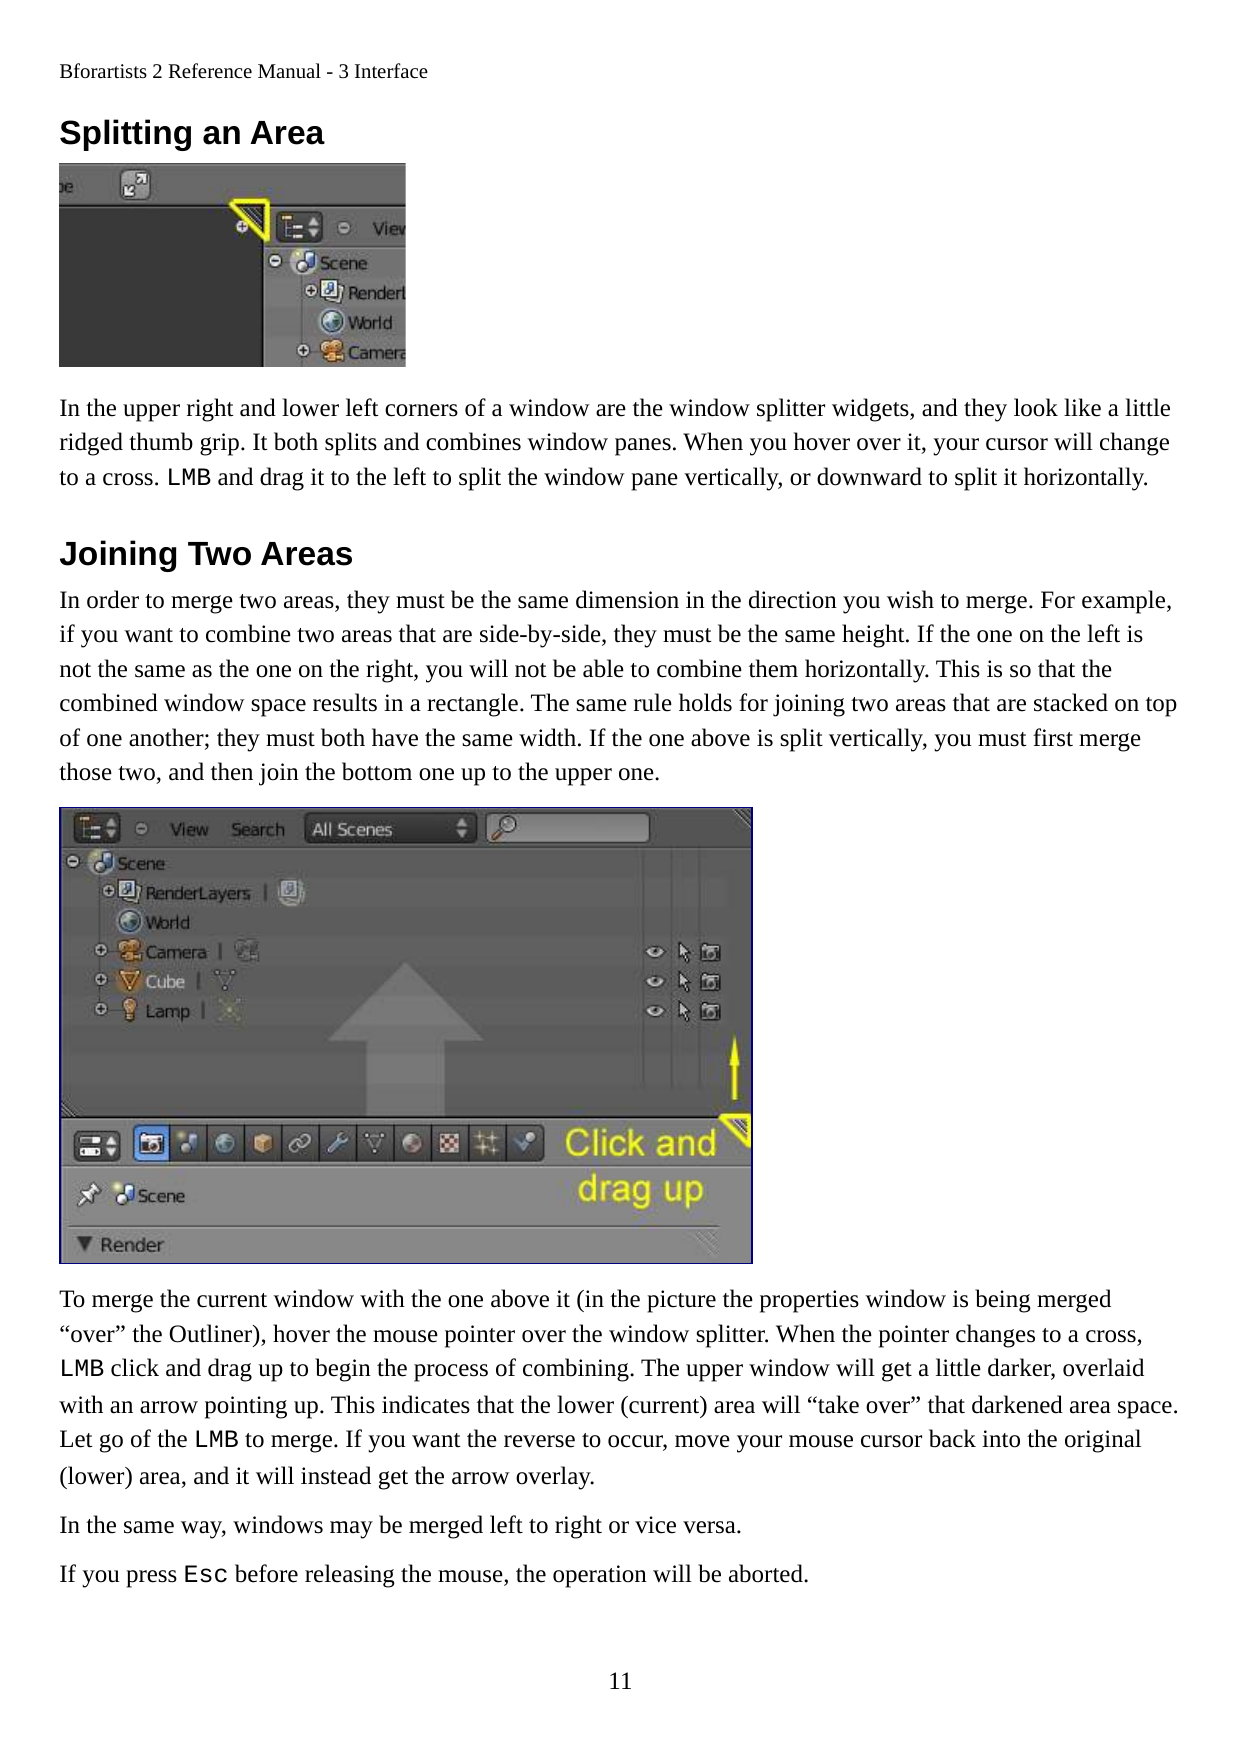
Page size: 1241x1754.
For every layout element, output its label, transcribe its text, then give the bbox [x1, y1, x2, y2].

subtitle Splitting an Area [59, 113, 1181, 151]
picture [61, 808, 751, 1263]
picture [59, 163, 406, 367]
text In order to merge two areas, they must be the same dimension in the direction you wish to merge. For example, if you want to combine two areas that are side-by-side, they must be the same height. If the one on the left is not the same as the one on the right, you will not be able to combine them horizontally. This is so that the combined window space results in a rectangle. The same rule holds for joining two areas that are stacked on top of one another; they must both have the same width. If the one above is split vertically, you must first merge those two, and then join the bottom one up to the upper one. [59, 585, 1181, 786]
text In the upper right and lower left corners of a window are the window splitter widgets, and they look like a little ridged thumb grip. It both splits and combines window panes. When you hover over it, your cursor will change to a cross. LMB and drag it to the left to split the window pane vertically, or downward to split it horizontally. [59, 393, 1181, 492]
text If you press Esc before releasing the mouse, the operation will be aborted. [59, 1559, 1181, 1590]
subtitle Joining Two Areas [59, 534, 1181, 573]
text To merge the current window with the one above it (in the picture the properties window is being merged “over” the Outliner), hover the mouse pointer over the window splitter. When the pointer changes to a cross, LMB click and drag up to begin the process of combining. The upper window will get a little darker, overlaid with an arrow pointing up. This indicates that the lower (current) area will “take over” that darkened area space. Let go of the LMB to merge. If you want the reverse to occur, move your mouse cursor back into the original (lower) area, and it will instead get the arrow overlay. [59, 1284, 1181, 1490]
text In the same way, windows may be merged left to right or vice versa. [59, 1510, 1181, 1539]
